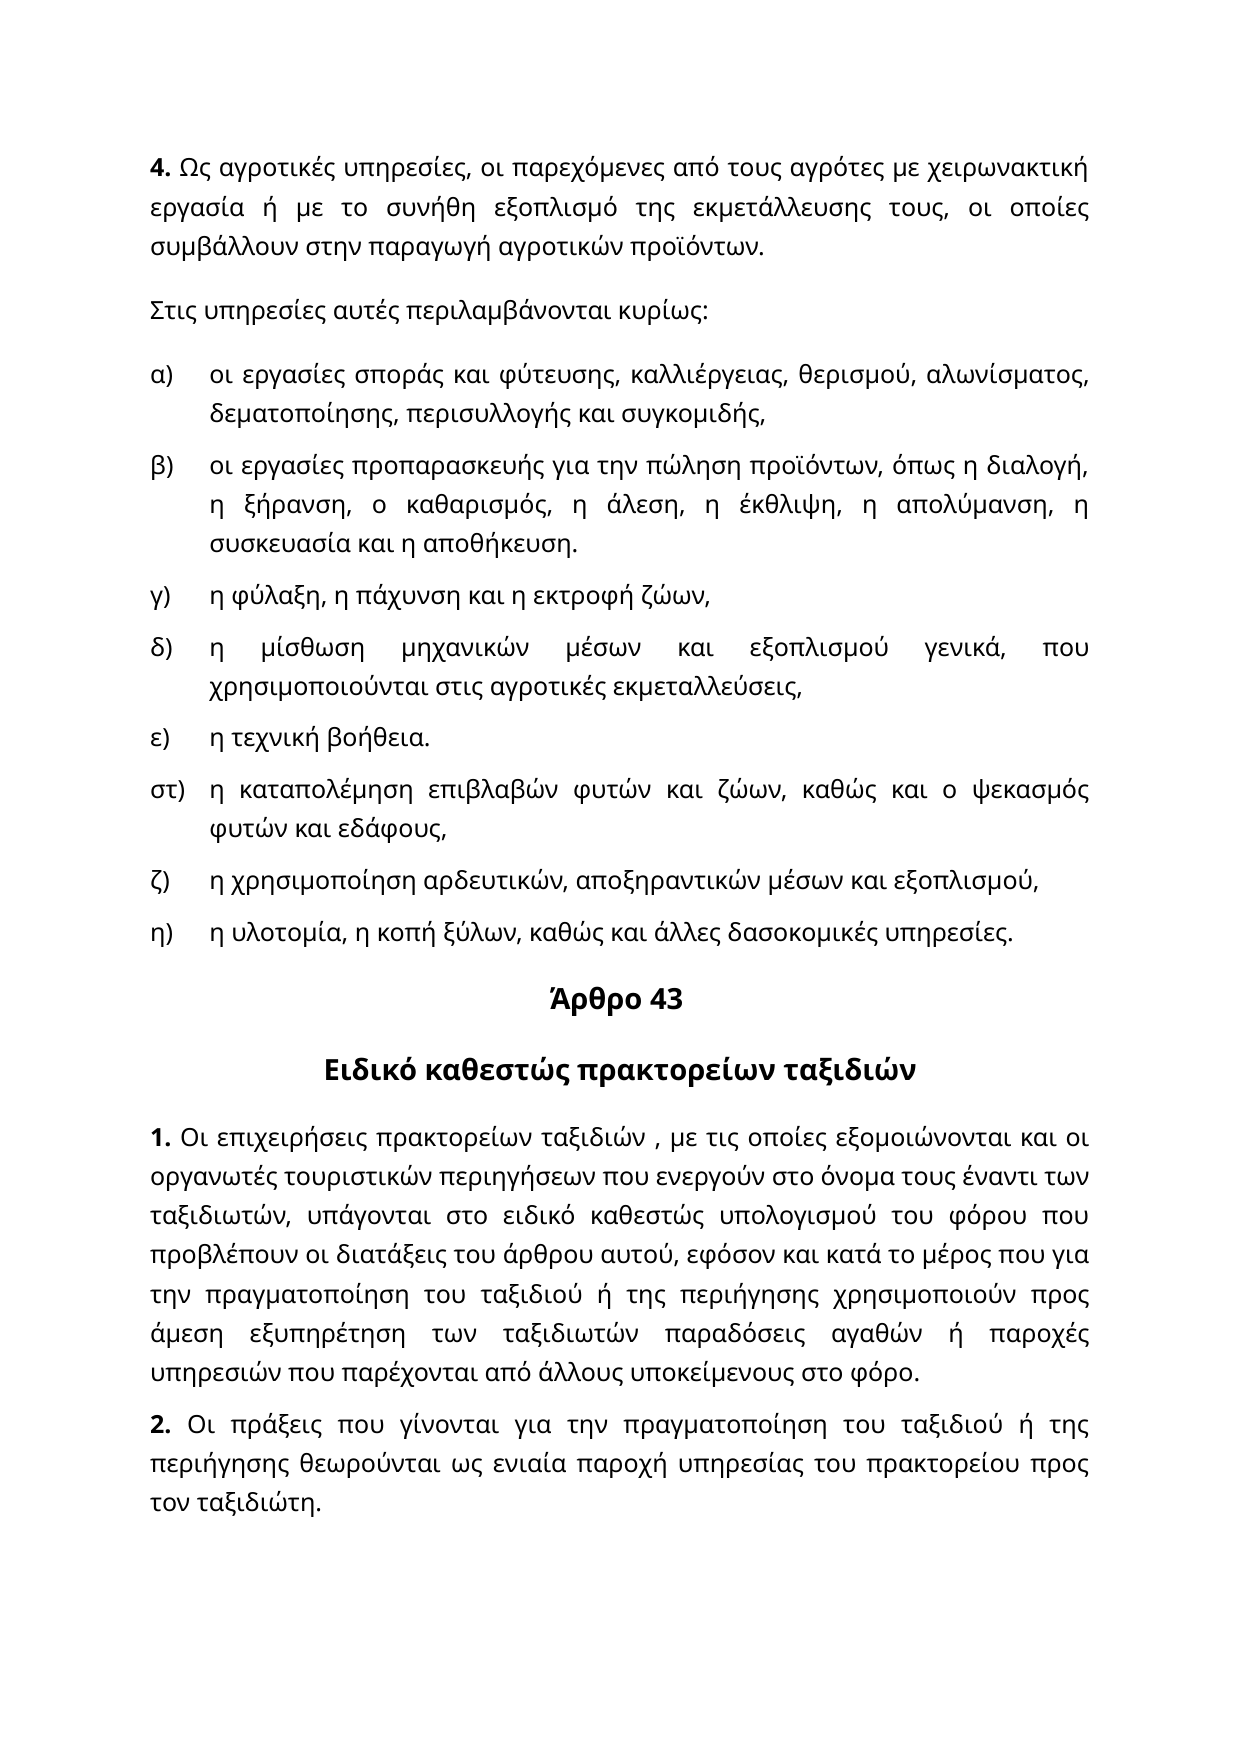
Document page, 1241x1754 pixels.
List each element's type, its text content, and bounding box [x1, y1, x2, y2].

list ε) η τεχνική βοήθεια. [150, 720, 1090, 754]
text 1. Οι επιχειρήσεις πρακτορείων ταξιδιών , με τις οποίες εξομοιώνονται και οι οργανωτές τουριστικών περιηγήσεων που ενεργούν στο όνομα τους έναντι των ταξιδιωτών, υπάγονται στο ειδικό καθεστώς υπολογισμού του φόρου που προβλέπουν οι διατάξεις του άρθρου αυτού, εφόσον και κατά το μέρος που για την πραγματοποίηση του ταξιδιού ή της περιήγησης χρησιμοποιούν προς άμεση εξυπηρέτηση των ταξιδιωτών παραδόσεις αγαθών ή παροχές υπηρεσιών που παρέχονται από άλλους υποκείμενους στο φόρο. [150, 1119, 1090, 1389]
text 4. Ως αγροτικές υπηρεσίες, οι παρεχόμενες από τους αγρότες με χειρωνακτική εργασία ή με το συνήθη εξοπλισμό της εκμετάλλευσης τους, οι οποίες συμβάλλουν στην παραγωγή αγροτικών προϊόντων. [150, 150, 1090, 262]
text 2. Οι πράξεις που γίνονται για την πραγματοποίηση του ταξιδιού ή της περιήγησης θεωρούνται ως ενιαία παροχή υπηρεσίας του πρακτορείου προς τον ταξιδιώτη. [150, 1406, 1090, 1519]
list β) οι εργασίες προπαρασκευής για την πώληση προϊόντων, όπως η διαλογή, η ξήρανση, ο καθαρισμός, η άλεση, η έκθλιψη, η απολύμανση, η συσκευασία και η αποθήκευση. [150, 447, 1090, 560]
list στ) η καταπολέμηση επιβλαβών φυτών και ζώων, καθώς και ο ψεκασμός φυτών και εδάφους, [150, 772, 1090, 845]
list η) η υλοτομία, η κοπή ξύλων, καθώς και άλλες δασοκομικές υπηρεσίες. [150, 914, 1090, 948]
list γ) η φύλαξη, η πάχυνση και η εκτροφή ζώων, [150, 577, 1090, 612]
list α) οι εργασίες σποράς και φύτευσης, καλλιέργειας, θερισμού, αλωνίσματος, δεματοποίησης, περισυλλογής και συγκομιδής, [150, 357, 1090, 430]
text Στις υπηρεσίες αυτές περιλαμβάνονται κυρίως: [150, 292, 1090, 327]
subtitle Ειδικό καθεστώς πρακτορείων ταξιδιών [150, 1049, 1090, 1089]
subtitle Άρθρο 43 [150, 978, 1090, 1018]
list ζ) η χρησιμοποίηση αρδευτικών, αποξηραντικών μέσων και εξοπλισμού, [150, 862, 1090, 897]
list δ) η μίσθωση μηχανικών μέσων και εξοπλισμού γενικά, που χρησιμοποιούνται στις αγροτικές εκμεταλλεύσεις, [150, 629, 1090, 702]
